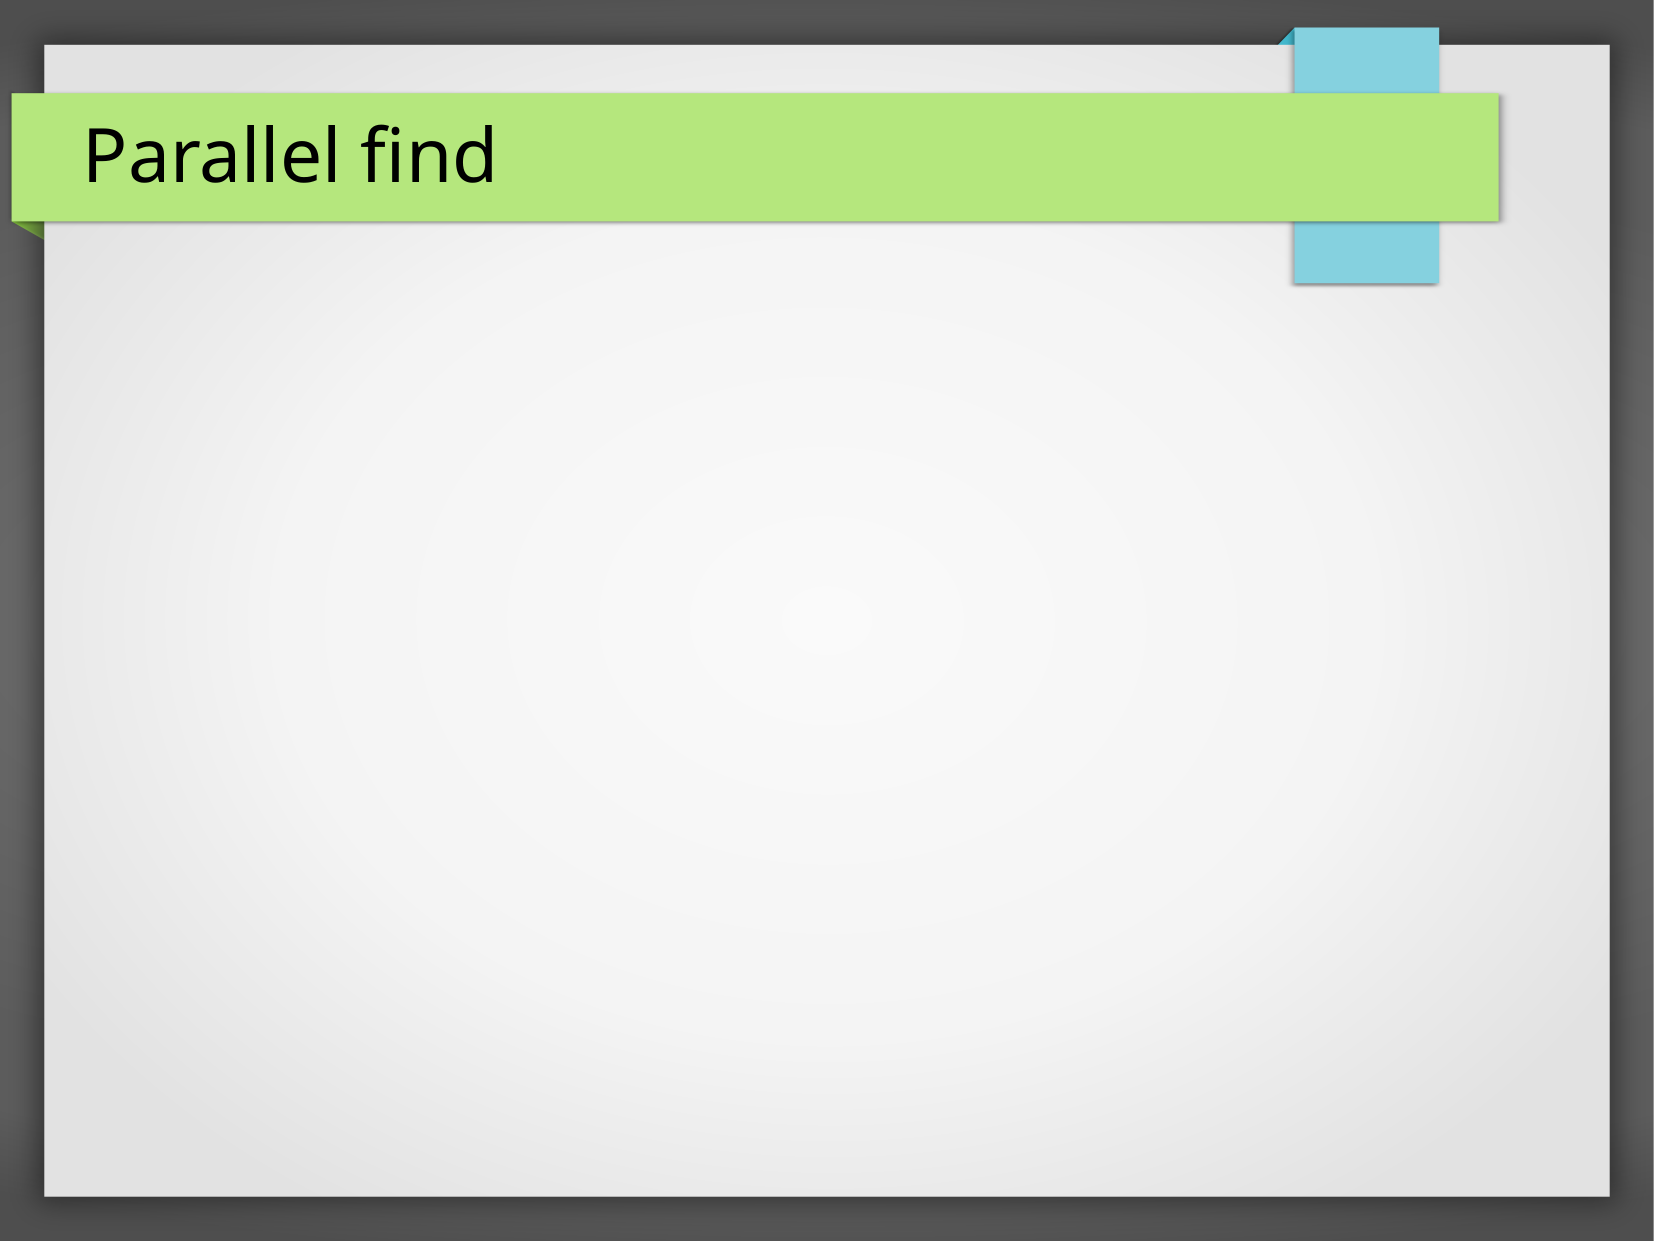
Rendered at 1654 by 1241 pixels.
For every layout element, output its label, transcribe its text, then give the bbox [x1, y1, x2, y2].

picture [0, 0, 1654, 1241]
title Parallel find [82, 94, 1264, 213]
